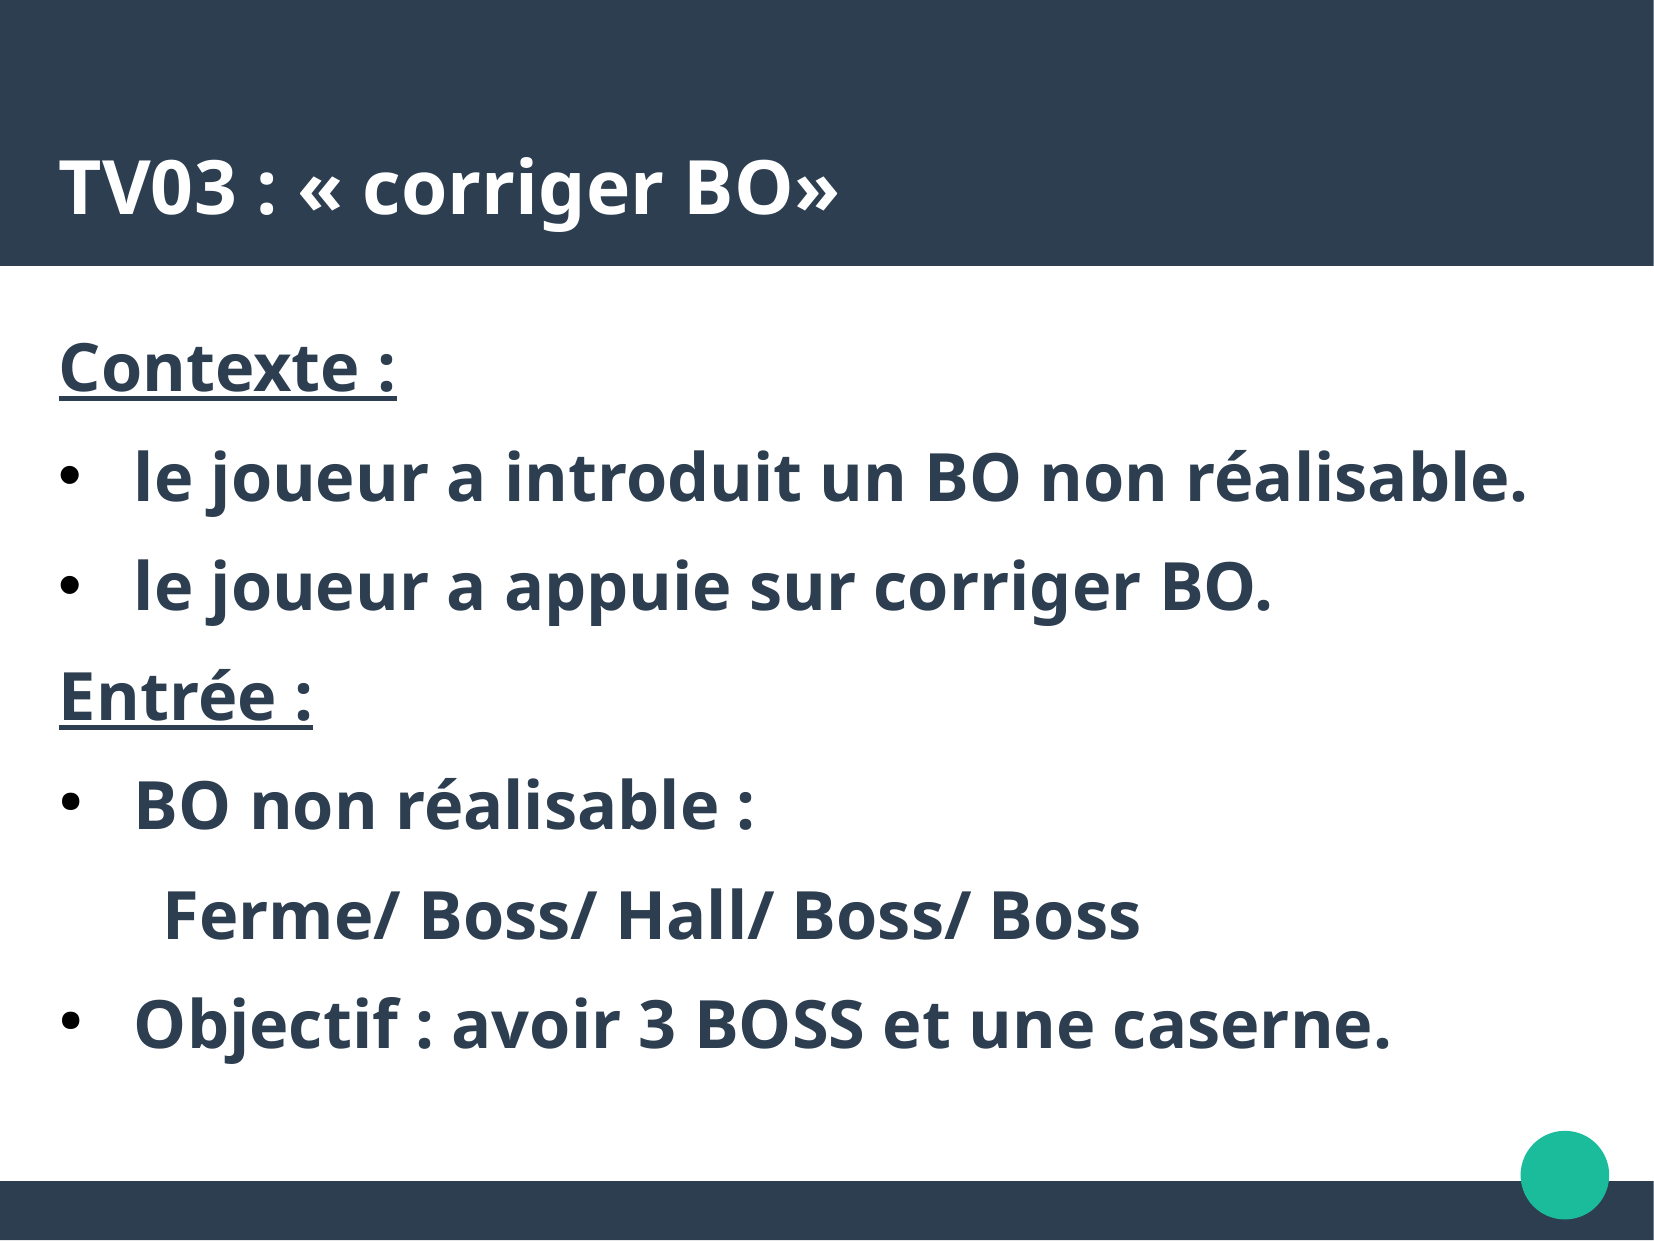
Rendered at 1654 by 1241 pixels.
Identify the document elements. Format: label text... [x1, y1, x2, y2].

title TV03 : « corriger BO» [59, 49, 1595, 207]
list Contexte : le joueur a introduit un BO non réalisable. le joueur a appuie sur corriger BO. Entrée : BO non réalisable : Ferme/ Boss/ Hall/ Boss/ Boss Objectif : avoir 3 BOSS et une caserne. [59, 324, 1595, 1152]
